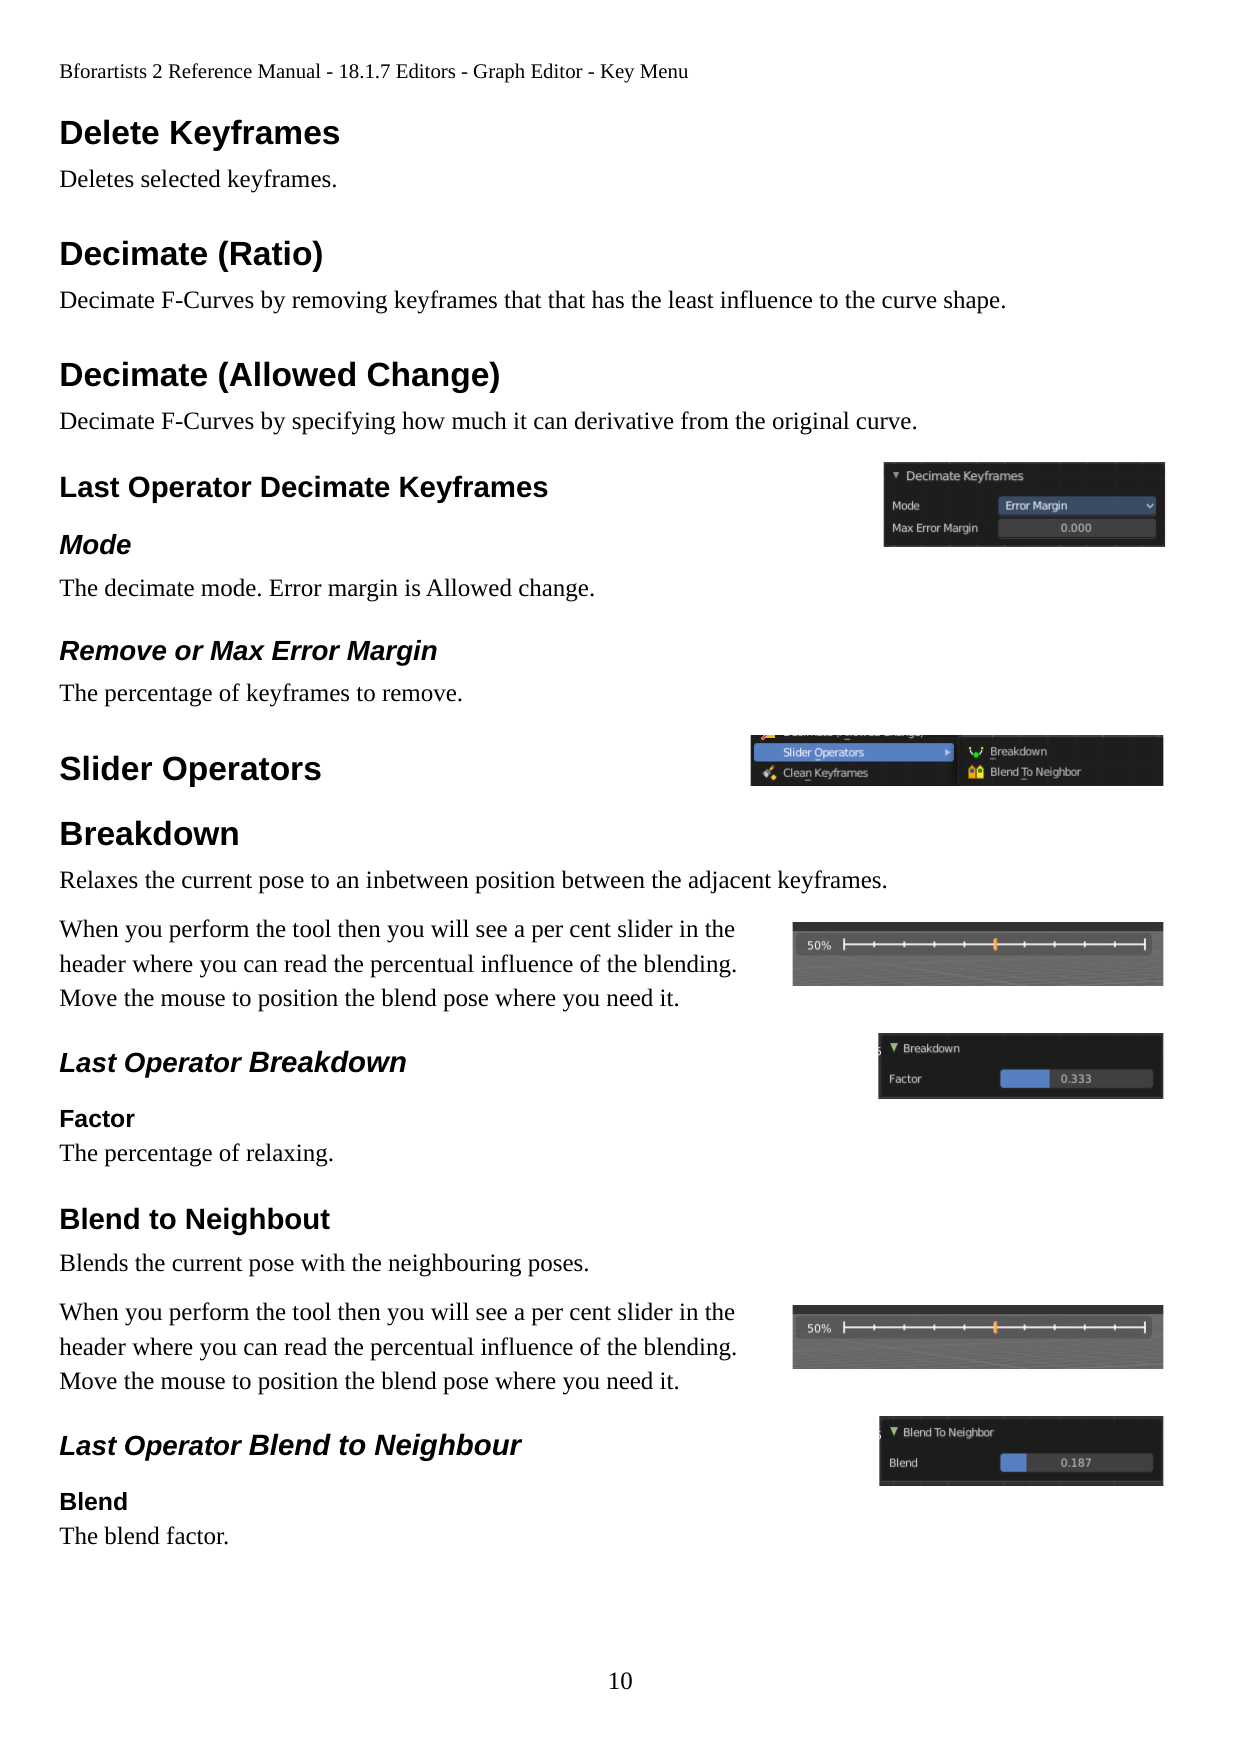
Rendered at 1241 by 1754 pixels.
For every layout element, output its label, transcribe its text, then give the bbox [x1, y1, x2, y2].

picture [792, 922, 1164, 986]
text When you perform the tool then you will see a per cent slider in the header where you can read the percentual influence of the blending. Move the mouse to position the blend pose where you need it. [59, 914, 1181, 1012]
text The blend factor. [59, 1521, 1181, 1550]
text Blends the current pose with the neighbouring poses. [59, 1248, 1181, 1277]
text Decimate F-Curves by removing keyframes that that has the least influence to the curve shape. [59, 285, 1181, 313]
picture [883, 462, 1166, 547]
subtitle Decimate (Ratio) [59, 234, 1181, 272]
subtitle Decimate (Allowed Change) [59, 355, 1181, 393]
text The decimate mode. Error margin is Allowed change. [59, 573, 1181, 601]
subtitle Blend to Neighbout [59, 1202, 1181, 1236]
text Deletes selected keyframes. [59, 164, 1181, 192]
text The percentage of keyframes to remove. [59, 678, 1181, 707]
text When you perform the tool then you will see a per cent slider in the header where you can read the percentual influence of the blending. Move the mouse to position the blend pose where you need it. [59, 1297, 1181, 1395]
picture [750, 735, 1164, 786]
picture [792, 1305, 1164, 1369]
subtitle Slider Operators [59, 748, 1181, 787]
subtitle Blend [59, 1487, 1181, 1515]
subtitle Last Operator Breakdown [59, 1045, 878, 1079]
subtitle [1164, 1045, 1181, 1079]
text Relaxes the current pose to an inbetween position between the adjacent keyframes. [59, 865, 1181, 894]
subtitle Breakdown [59, 814, 1181, 853]
picture [878, 1033, 1164, 1099]
subtitle Last Operator Decimate Keyframes [59, 469, 883, 503]
subtitle Mode [59, 528, 1181, 560]
subtitle Remove or Max Error Margin [59, 634, 1181, 666]
subtitle Delete Keyframes [59, 113, 1181, 151]
picture [879, 1416, 1164, 1486]
subtitle Factor [59, 1104, 1181, 1132]
text The percentage of relaxing. [59, 1138, 1181, 1167]
subtitle Last Operator Blend to Neighbour [59, 1428, 879, 1462]
text Decimate F-Curves by specifying how much it can derivative from the original curve. [59, 406, 1181, 434]
